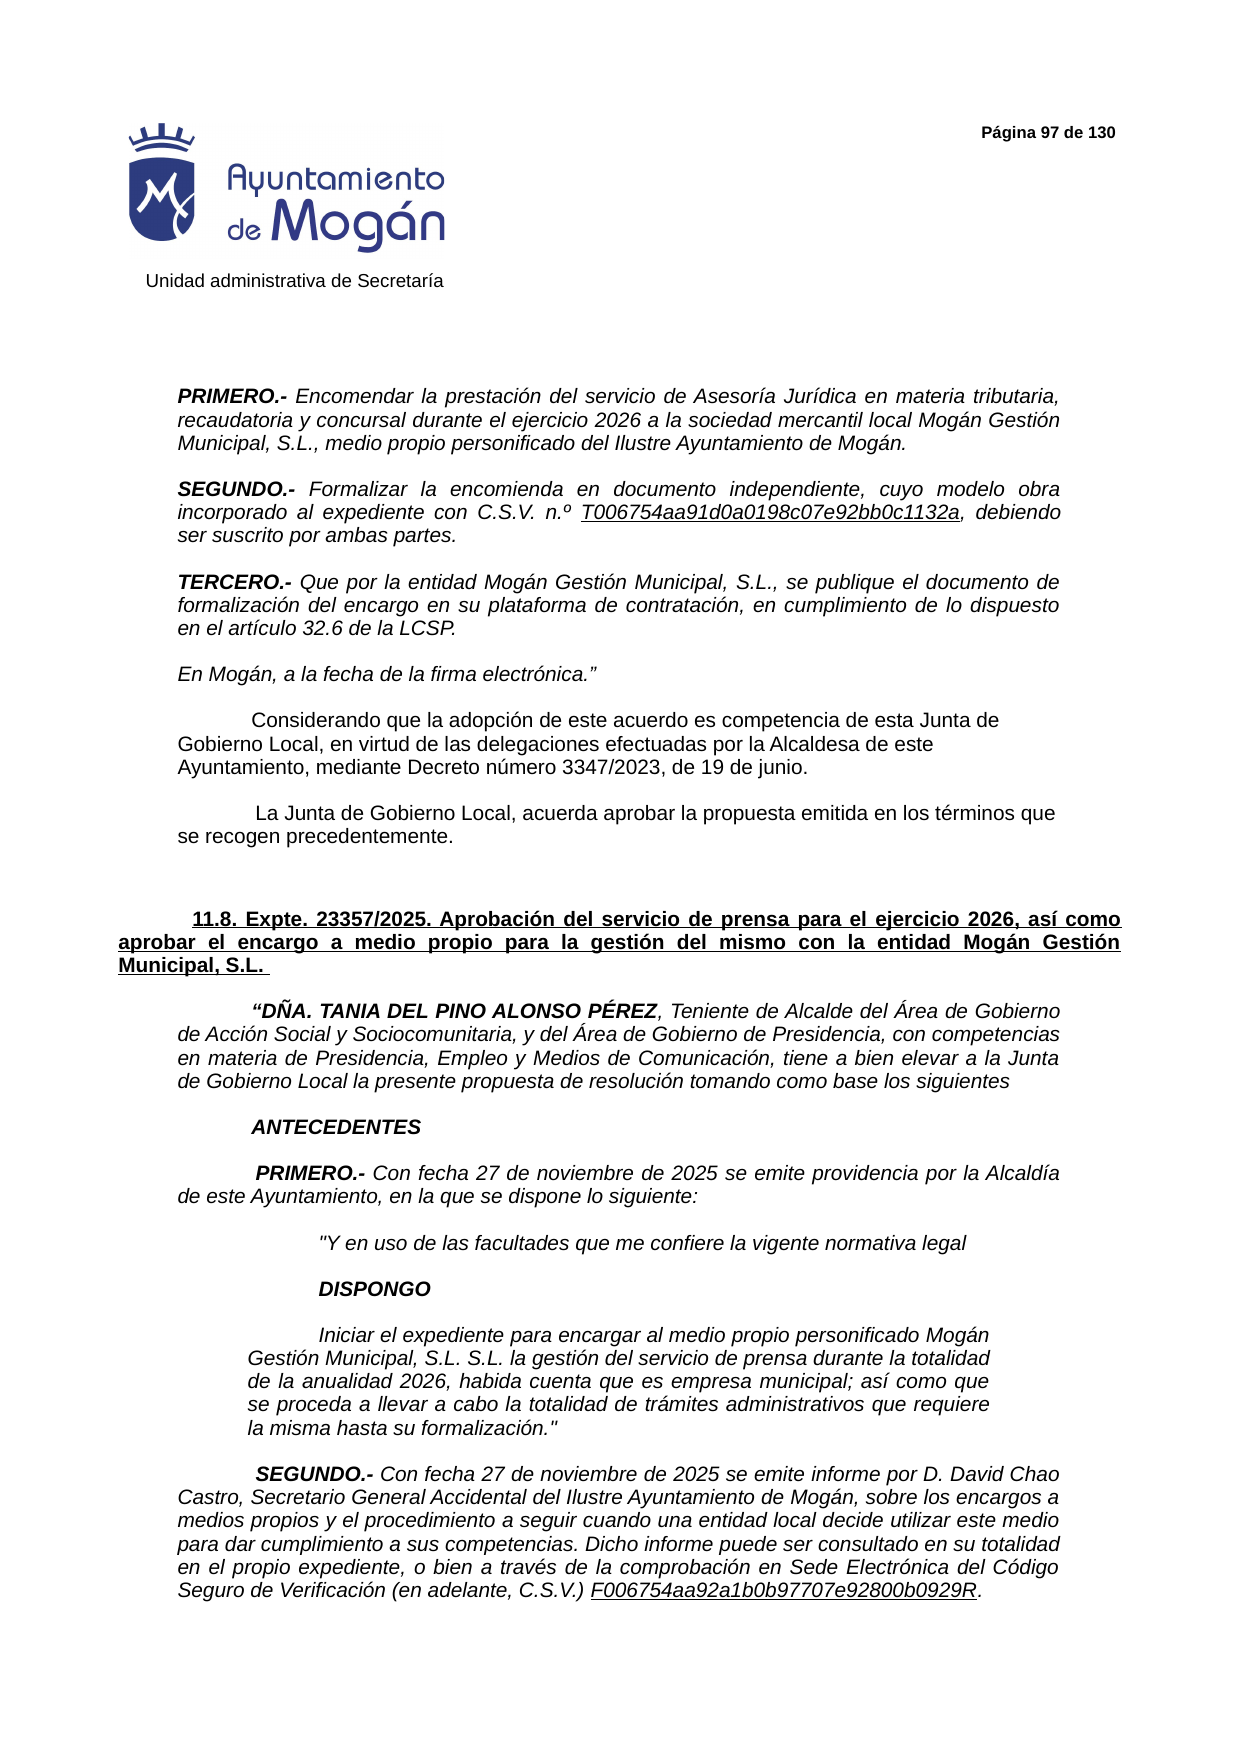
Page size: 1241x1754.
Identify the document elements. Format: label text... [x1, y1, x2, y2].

text DISPONGO [247, 1277, 993, 1300]
text 11.8. Expte. 23357/2025. Aprobación del servicio de prensa para el ejercicio 2026, así como aprobar el encargo a medio propio para la gestión del mismo con la entidad Mogán Gestión Municipal, S.L. [118, 907, 1122, 977]
text Iniciar el expediente para encargar al medio propio personificado Mogán Gestión Municipal, S.L. S.L. la gestión del servicio de prensa durante la totalidad de la anualidad 2026, habida cuenta que es empresa municipal; así como que se proceda a llevar a cabo la totalidad de trámites administrativos que requiere la misma hasta su formalización." [247, 1323, 993, 1439]
picture [128, 123, 445, 259]
text La Junta de Gobierno Local, acuerda aprobar la propuesta emitida en los términos que se recogen precedentemente. [177, 802, 1063, 848]
text SEGUNDO.- Formalizar la encomienda en documento independiente, cuyo modelo obra incorporado al expediente con C.S.V. n.º T006754aa91d0a0198c07e92bb0c1132a, debiendo ser suscrito por ambas partes. [177, 478, 1063, 547]
text PRIMERO.- Encomendar la prestación del servicio de Asesoría Jurídica en materia tributaria, recaudatoria y concursal durante el ejercicio 2026 a la sociedad mercantil local Mogán Gestión Municipal, S.L., medio propio personificado del Ilustre Ayuntamiento de Mogán. [177, 385, 1063, 455]
text SEGUNDO.- Con fecha 27 de noviembre de 2025 se emite informe por D. David Chao Castro, Secretario General Accidental del Ilustre Ayuntamiento de Mogán, sobre los encargos a medios propios y el procedimiento a seguir cuando una entidad local decide utilizar este medio para dar cumplimiento a sus competencias. Dicho informe puede ser consultado en su totalidad en el propio expediente, o bien a través de la comprobación en Sede Electrónica del Código Seguro de Verificación (en adelante, C.S.V.) F006754aa92a1b0b97707e92800b0929R. [177, 1462, 1063, 1602]
text Considerando que la adopción de este acuerdo es competencia de esta Junta de Gobierno Local, en virtud de las delegaciones efectuadas por la Alcaldesa de este Ayuntamiento, mediante Decreto número 3347/2023, de 19 de junio. [177, 709, 1063, 779]
text "Y en uso de las facultades que me confiere la vigente normativa legal [247, 1231, 993, 1254]
text ANTECEDENTES [177, 1116, 1063, 1139]
text “DÑA. TANIA DEL PINO ALONSO PÉREZ, Teniente de Alcalde del Área de Gobierno de Acción Social y Sociocomunitaria, y del Área de Gobierno de Presidencia, con competencias en materia de Presidencia, Empleo y Medios de Comunicación, tiene a bien elevar a la Junta de Gobierno Local la presente propuesta de resolución tomando como base los siguientes [177, 1000, 1063, 1093]
text En Mogán, a la fecha de la firma electrónica.” [177, 663, 1063, 686]
text TERCERO.- Que por la entidad Mogán Gestión Municipal, S.L., se publique el documento de formalización del encargo en su plataforma de contratación, en cumplimiento de lo dispuesto en el artículo 32.6 de la LCSP. [177, 570, 1063, 640]
text PRIMERO.- Con fecha 27 de noviembre de 2025 se emite providencia por la Alcaldía de este Ayuntamiento, en la que se dispone lo siguiente: [177, 1162, 1063, 1208]
